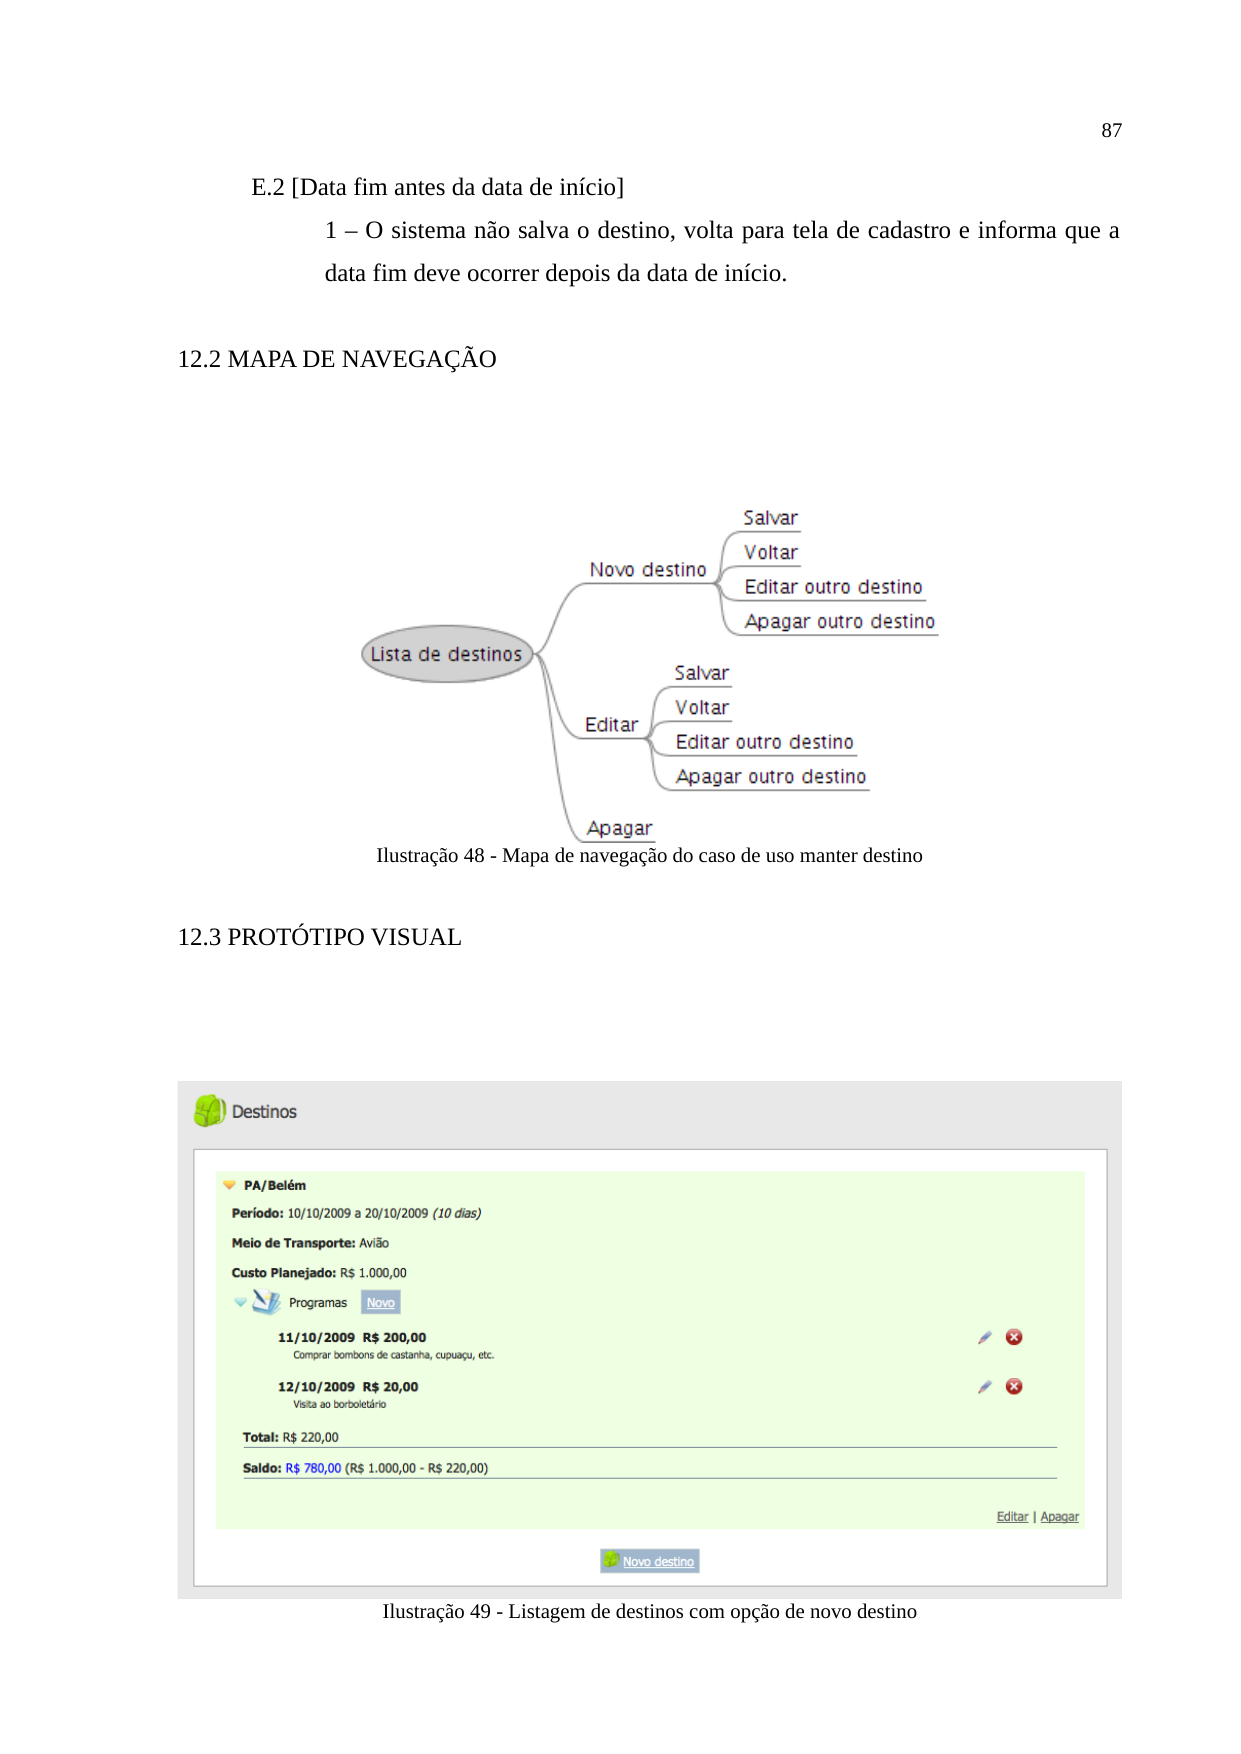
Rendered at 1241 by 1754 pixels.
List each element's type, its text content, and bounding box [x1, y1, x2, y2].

text 1 – O sistema não salva o destino, volta para tela de cadastro e informa que a data fim deve ocorrer depois da data de início. [324, 215, 1122, 287]
picture [177, 1081, 1123, 1599]
text Ilustração 48 - Mapa de navegação do caso de uso manter destino [361, 843, 939, 867]
subtitle Mapa de navegação [177, 344, 1122, 373]
text E.2 [Data fim antes da data de início] [177, 172, 1122, 200]
picture [360, 503, 939, 843]
subtitle Protótipo visual [177, 922, 1122, 951]
text Ilustração 49 - Listagem de destinos com opção de novo destino [177, 1599, 1122, 1623]
